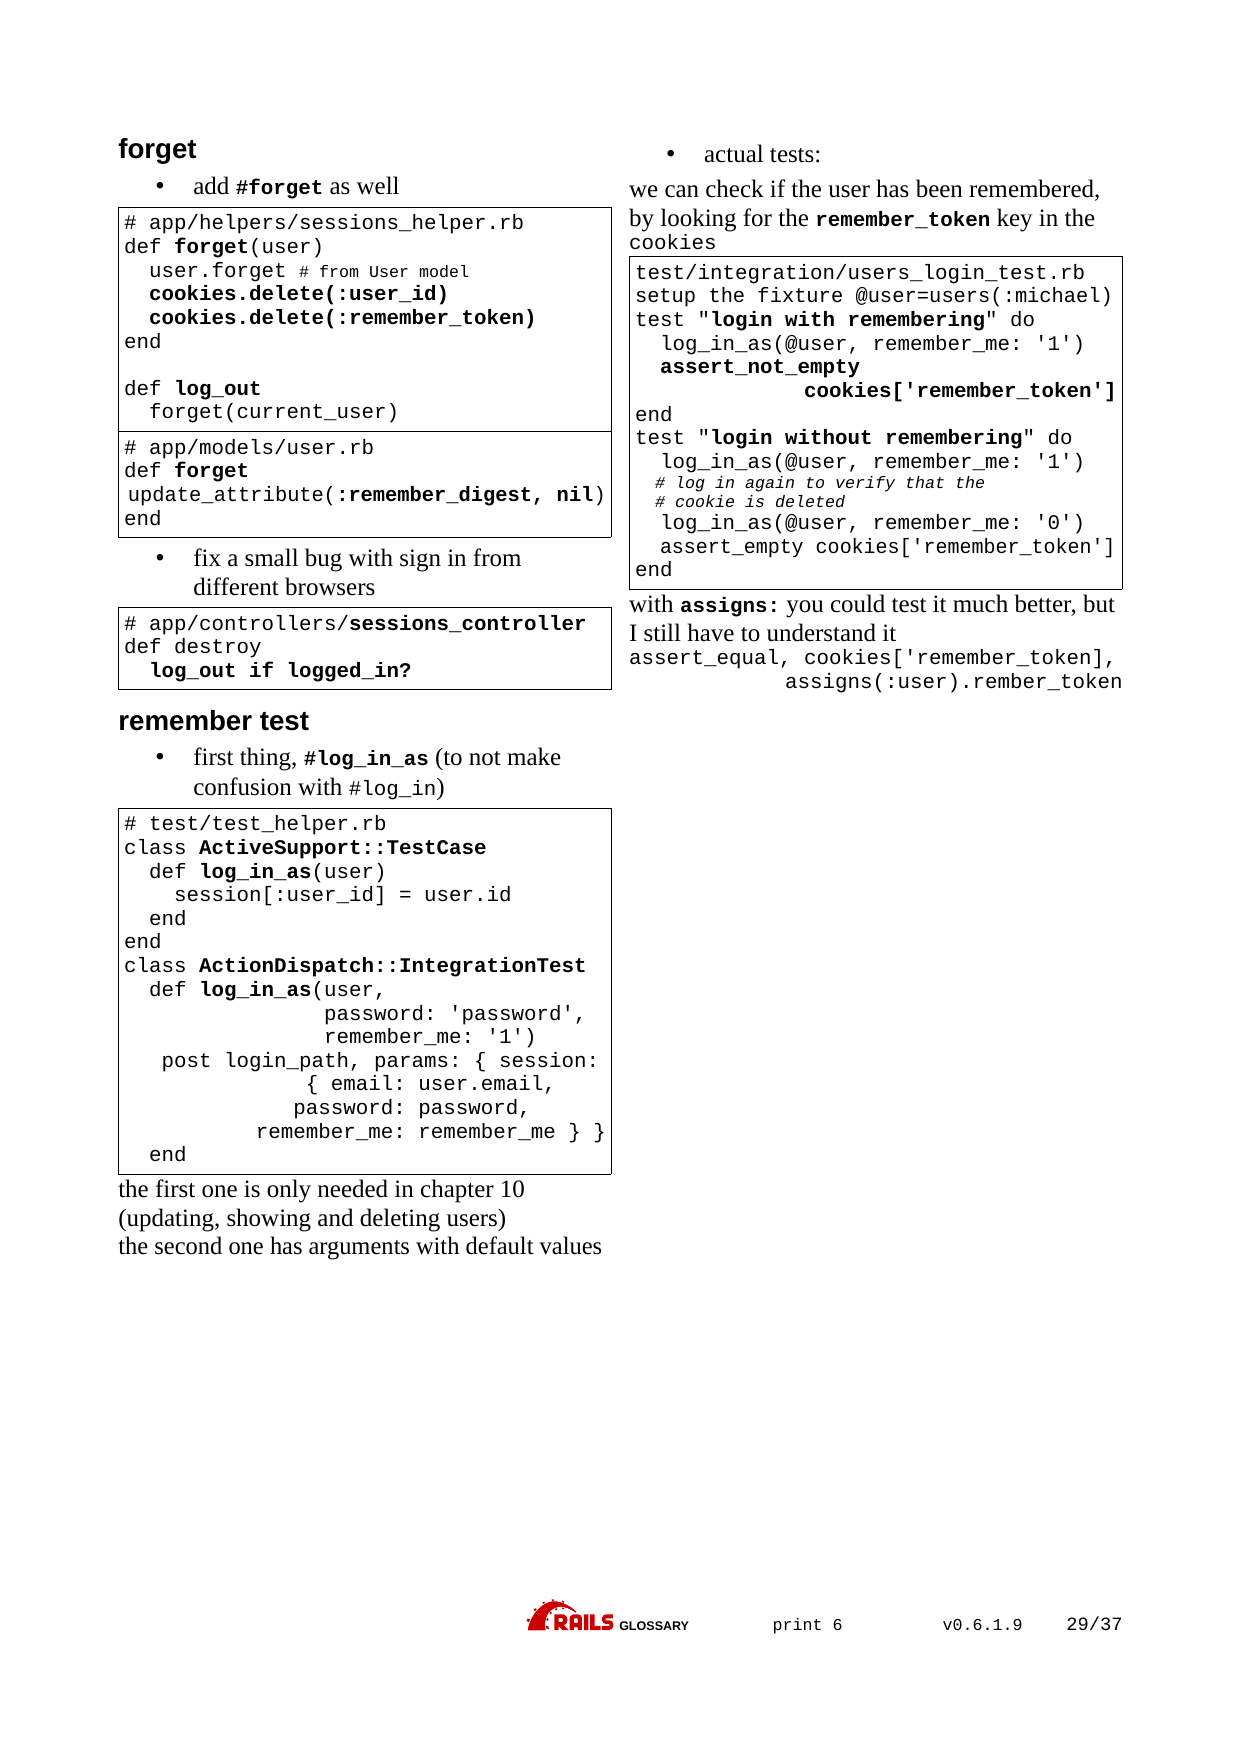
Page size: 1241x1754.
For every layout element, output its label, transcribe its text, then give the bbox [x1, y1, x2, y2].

list fix a small bug with sign in from different browsers [156, 543, 611, 601]
text assigns(:user).rember_token [629, 671, 1122, 694]
table_header test/integration/users_login_test.rb setup the fixture @user=users(:michael) test "login with remembering" do log_in_as(@user, remember_me: '1') assert_not_empty cookies['remember_token'] end test "login without remembering" do log_in_as(@user, remember_me: '1') # log in again to verify that the # cookie is deleted log_in_as(@user, remember_me: '0') assert_empty cookies['remember_token'] end [630, 257, 1122, 589]
text the second one has arguments with default values [118, 1231, 611, 1260]
list first thing, #log_in_as (to not make confusion with #log_in) [156, 742, 611, 801]
table_header # app/helpers/sessions_helper.rb def forget(user) user.forget # from User model cookies.delete(:user_id) cookies.delete(:remember_token) end def log_out forget(current_user) [119, 208, 611, 431]
text with assigns: you could test it much better, but I still have to understand it [629, 590, 1122, 647]
list add #forget as well [156, 171, 611, 200]
table_header # app/controllers/sessions_controller def destroy log_out if logged_in? [119, 608, 611, 689]
list actual tests: [666, 139, 1122, 168]
text the first one is only needed in chapter 10 (updating, showing and deleting users) [118, 1175, 611, 1231]
text we can check if the user has been remembered, by looking for the remember_token key in the cookies [629, 174, 1122, 256]
text assert_equal, cookies['remember_token], [629, 647, 1122, 671]
table_cell # app/models/user.rb def forget update_attribute(:remember_digest, nil) end [119, 432, 611, 537]
subtitle forget [118, 133, 611, 165]
subtitle remember test [118, 704, 611, 736]
table_header # test/test_helper.rb class ActiveSupport::TestCase def log_in_as(user) session[:user_id] = user.id end end class ActionDispatch::IntegrationTest def log_in_as(user, password: 'password', remember_me: '1') post login_path, params: { session: { email: user.email, password: password, remember_me: remember_me } } end [119, 809, 611, 1174]
